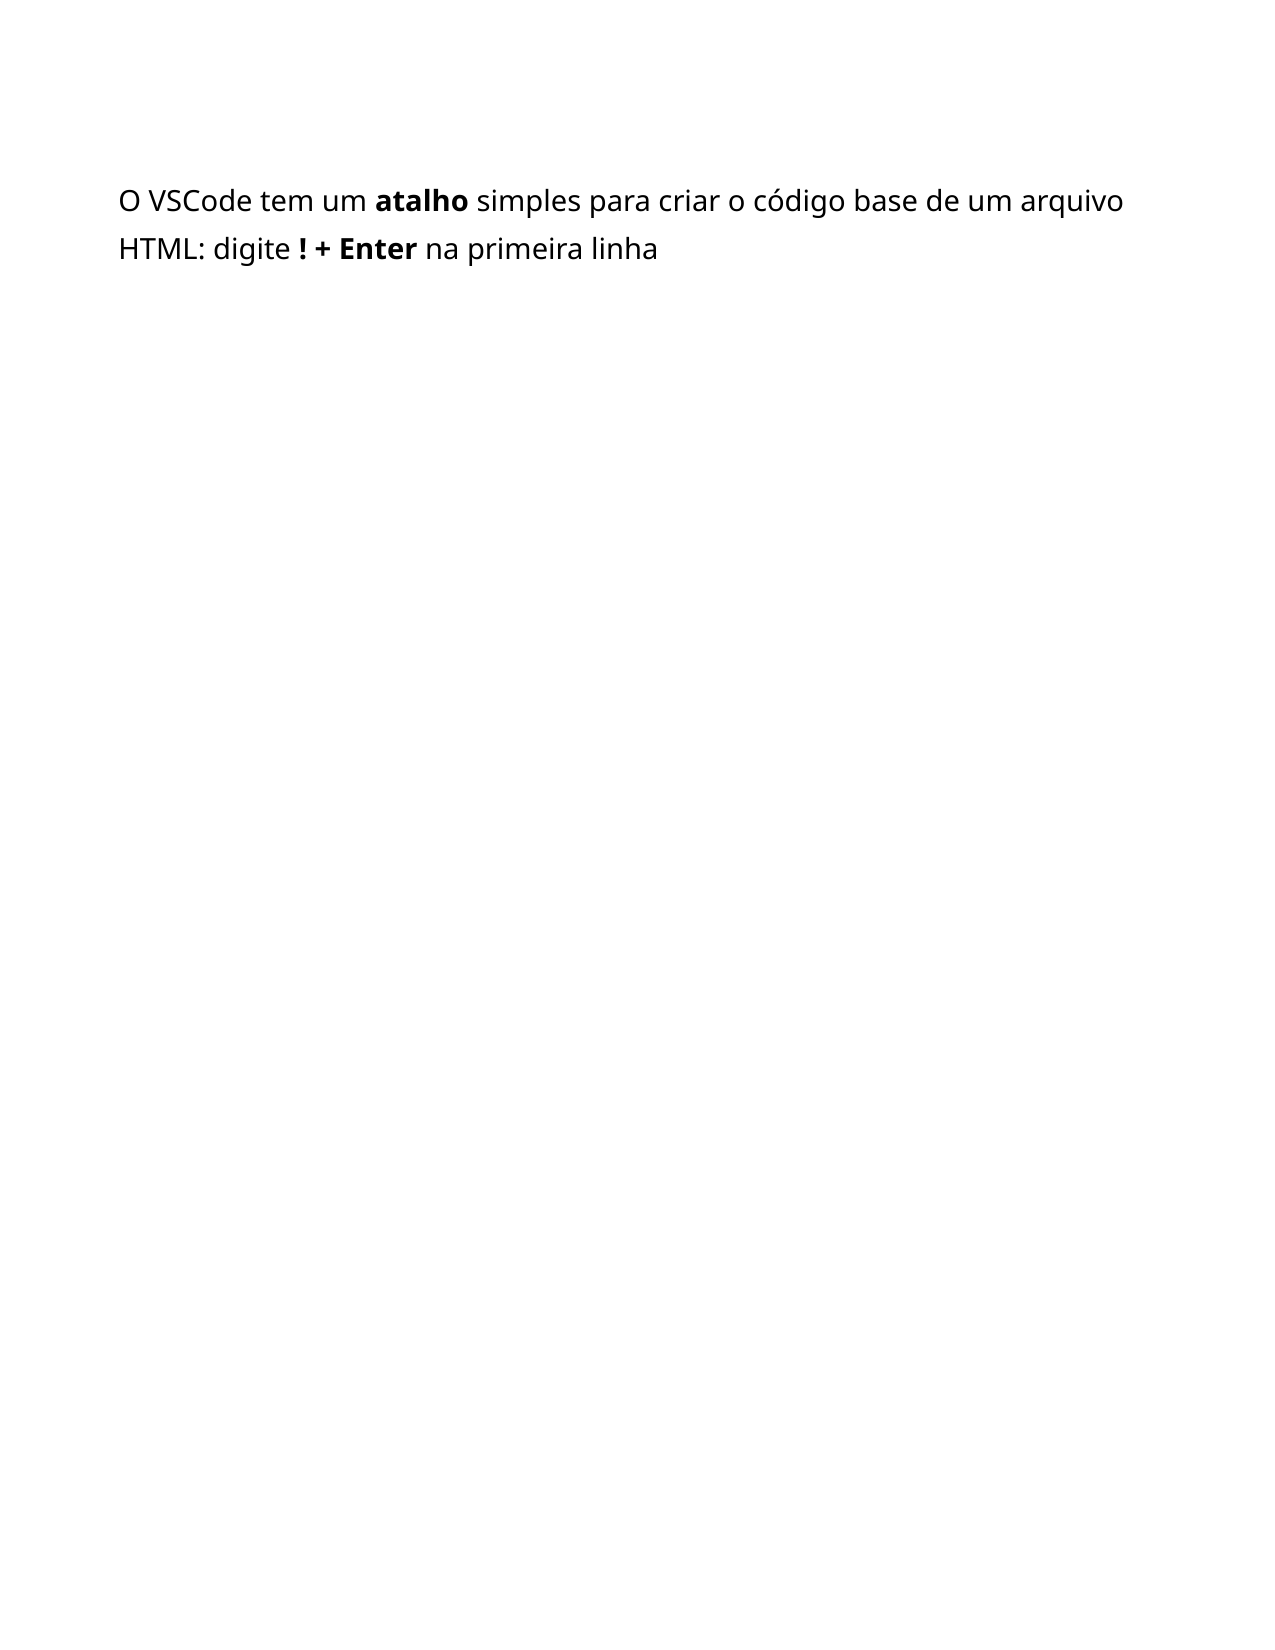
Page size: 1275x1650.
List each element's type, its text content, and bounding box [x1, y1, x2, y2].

text O VSCode tem um atalho simples para criar o código base de um arquivo HTML: digite ! + Enter na primeira linha [118, 180, 1157, 268]
